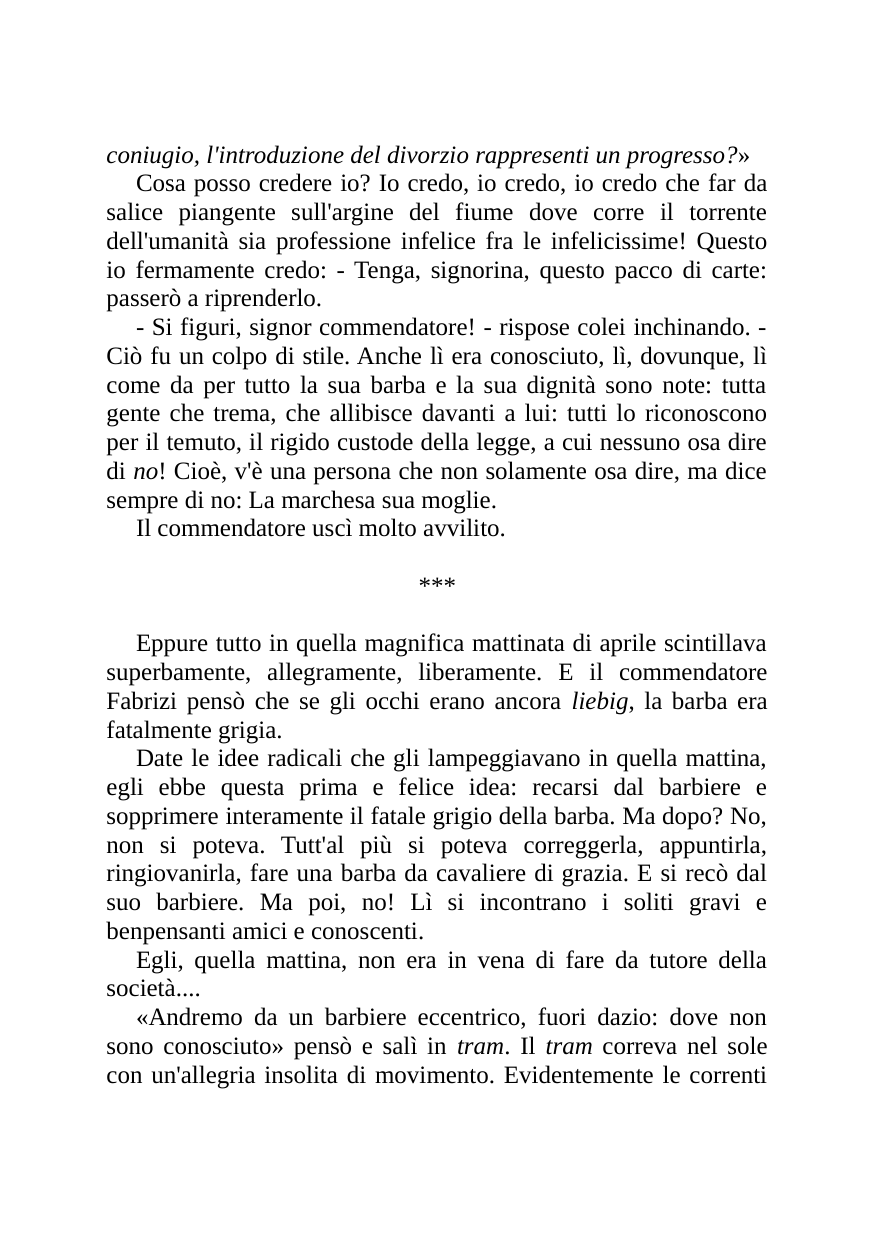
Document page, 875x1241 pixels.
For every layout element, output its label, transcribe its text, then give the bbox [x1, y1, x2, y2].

text Il commendatore uscì molto avvilito. [106, 513, 768, 542]
text Eppure tutto in quella magnifica mattinata di aprile scintillava superbamente, allegramente, liberamente. E il commendatore Fabrizi pensò che se gli occhi erano ancora liebig, la barba era fatalmente grigia. [106, 628, 768, 743]
text «Andremo da un barbiere eccentrico, fuori dazio: dove non sono conosciuto» pensò e salì in tram. Il tram correva nel sole con un'allegria insolita di movimento. Evidentemente le correnti [106, 1002, 768, 1088]
text Date le idee radicali che gli lampeggiavano in quella mattina, egli ebbe questa prima e felice idea: recarsi dal barbiere e sopprimere interamente il fatale grigio della barba. Ma dopo? No, non si poteva. Tutt'al più si poteva correggerla, appuntirla, ringiovanirla, fare una barba da cavaliere di grazia. E si recò dal suo barbiere. Ma poi, no! Lì si incontrano i soliti gravi e benpensanti amici e conoscenti. [106, 743, 768, 945]
text Egli, quella mattina, non era in vena di fare da tutore della società.... [106, 945, 768, 1002]
text coniugio, l'introduzione del divorzio rappresenti un progresso?» [106, 140, 768, 168]
text Cosa posso credere io? Io credo, io credo, io credo che far da salice piangente sull'argine del fiume dove corre il torrente dell'umanità sia professione infelice fra le infelicissime! Questo io fermamente credo: - Tenga, signorina, questo pacco di carte: passerò a riprenderlo. [106, 168, 768, 312]
text *** [106, 571, 768, 600]
text - Si figuri, signor commendatore! - rispose colei inchinando. - Ciò fu un colpo di stile. Anche lì era conosciuto, lì, dovunque, lì come da per tutto la sua barba e la sua dignità sono note: tutta gente che trema, che allibisce davanti a lui: tutti lo riconoscono per il temuto, il rigido custode della legge, a cui nessuno osa dire di no! Cioè, v'è una persona che non solamente osa dire, ma dice sempre di no: La marchesa sua moglie. [106, 312, 768, 513]
